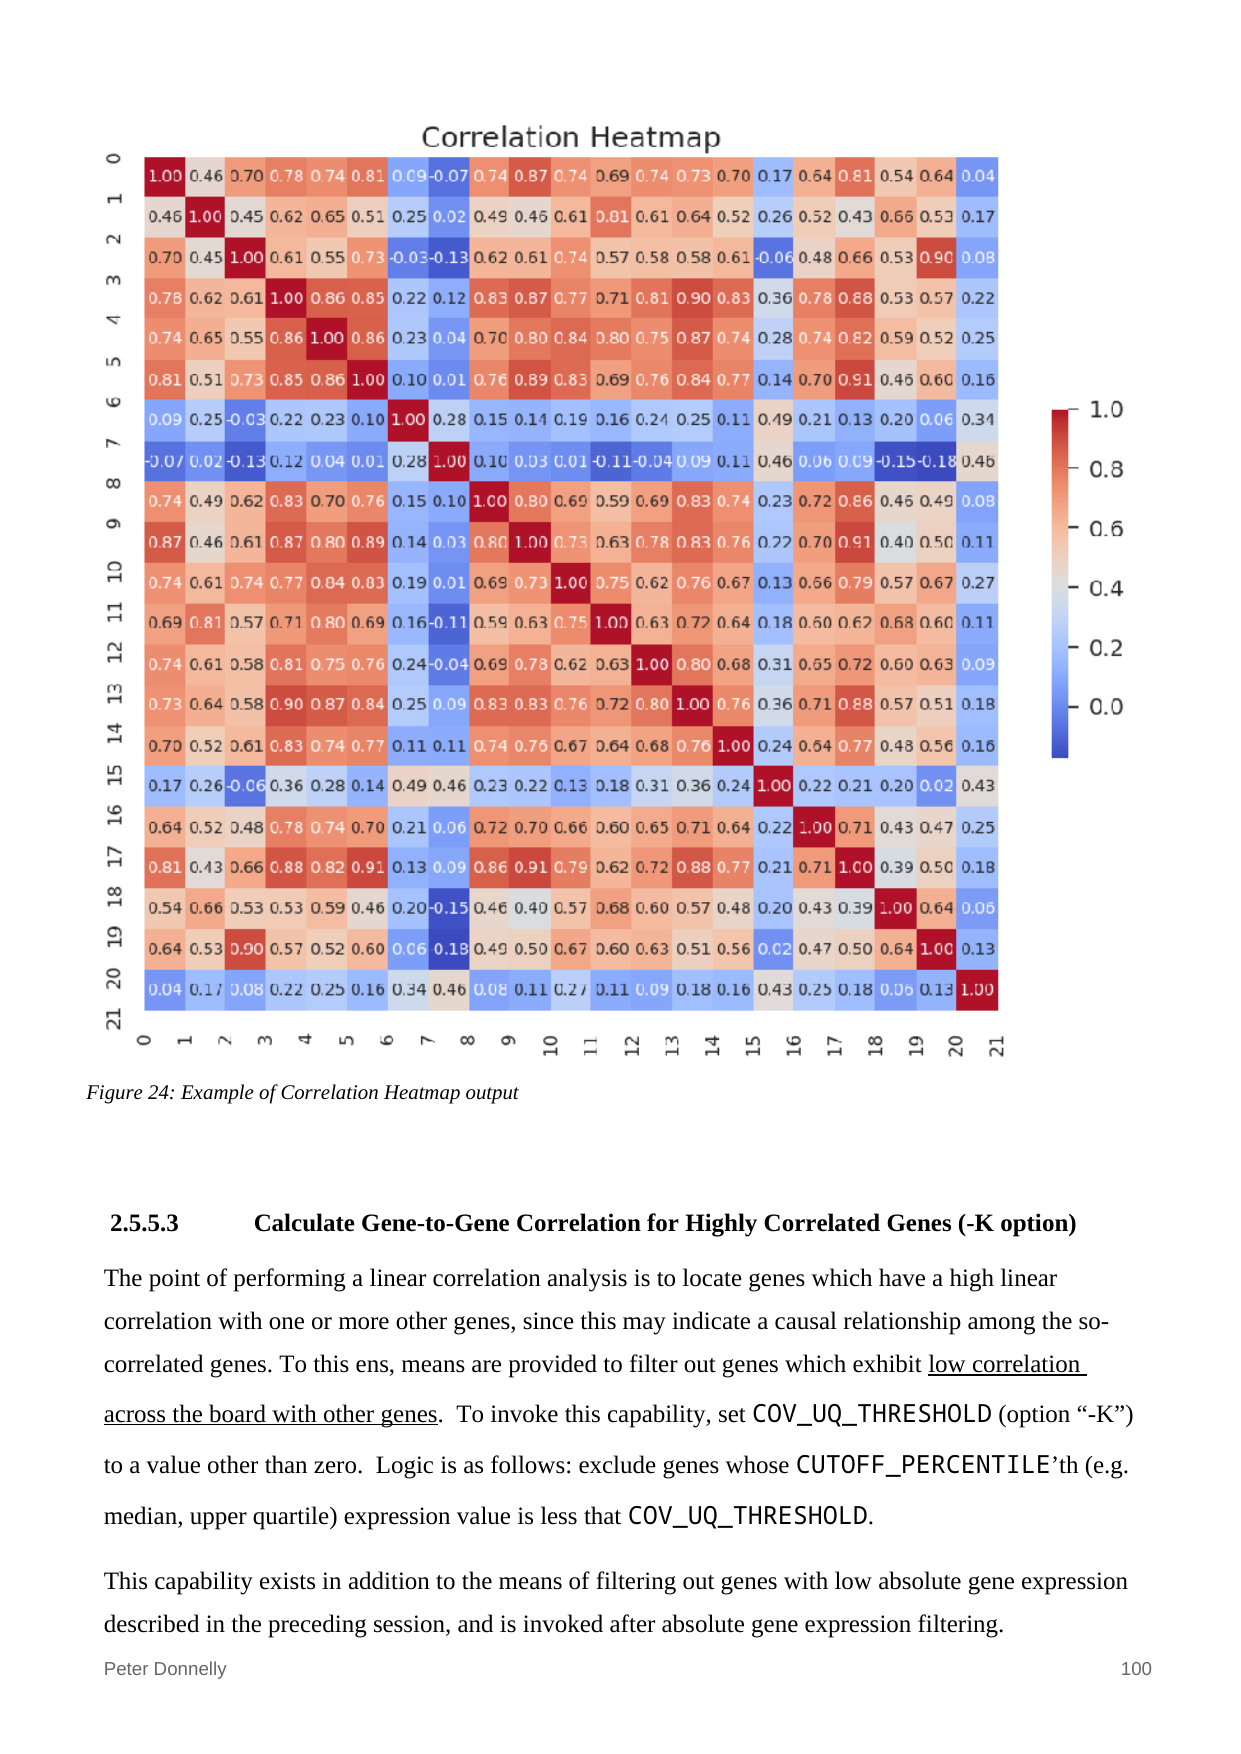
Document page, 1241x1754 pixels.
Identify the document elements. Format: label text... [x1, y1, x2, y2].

text The point of performing a linear correlation analysis is to locate genes which have a high linear correlation with one or more other genes, since this may indicate a causal relationship among the so-correlated genes. To this ens, means are provided to filter out genes which exhibit low correlation across the board with other genes. To invoke this capability, set COV_UQ_THRESHOLD (option “-K”) to a value other than zero. Logic is as follows: exclude genes whose CUTOFF_PERCENTILE’th (e.g. median, upper quartile) expression value is less that COV_UQ_THRESHOLD. [103, 1263, 1146, 1531]
text This capability exists in addition to the means of filtering out genes with low absolute gene expression described in the preceding session, and is invoked after absolute gene expression filtering. [103, 1566, 1146, 1638]
text Figure 24: Example of Correlation Heatmap output [86, 1081, 1164, 1104]
picture [86, 119, 1164, 1081]
subtitle Calculate Gene-to-Gene Correlation for Highly Correlated Genes (-K option) [103, 1208, 1146, 1237]
